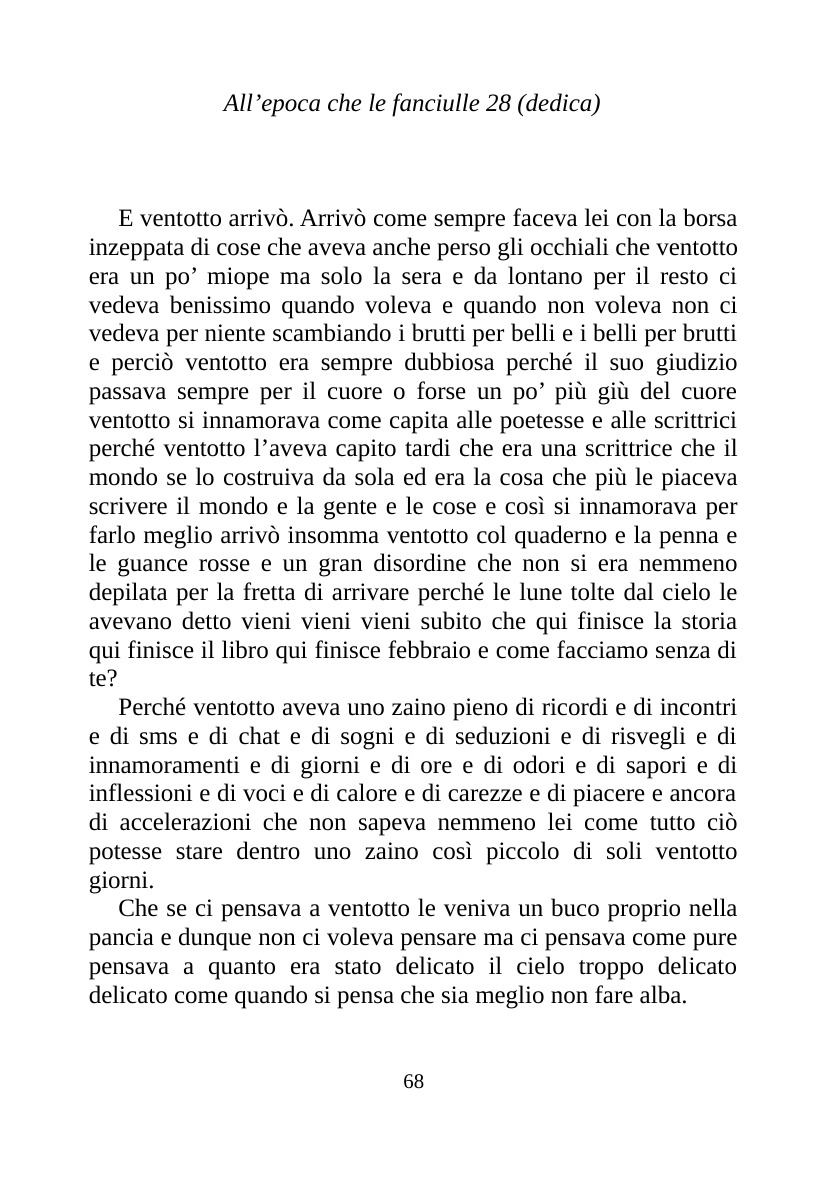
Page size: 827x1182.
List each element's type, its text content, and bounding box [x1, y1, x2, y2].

subtitle All’epoca che le fanciulle 28 (dedica) [88, 88, 738, 117]
text E ventotto arrivò. Arrivò come sempre faceva lei con la borsa inzeppata di cose che aveva anche perso gli occhiali che ventotto era un po’ miope ma solo la sera e da lontano per il resto ci vedeva benissimo quando voleva e quando non voleva non ci vedeva per niente scambiando i brutti per belli e i belli per brutti e perciò ventotto era sempre dubbiosa perché il suo giudizio passava sempre per il cuore o forse un po’ più giù del cuore ventotto si innamorava come capita alle poetesse e alle scrittrici perché ventotto l’aveva capito tardi che era una scrittrice che il mondo se lo costruiva da sola ed era la cosa che più le piaceva scrivere il mondo e la gente e le cose e così si innamorava per farlo meglio arrivò insomma ventotto col quaderno e la penna e le guance rosse e un gran disordine che non si era nemmeno depilata per la fretta di arrivare perché le lune tolte dal cielo le avevano detto vieni vieni vieni subito che qui finisce la storia qui finisce il libro qui finisce febbraio e come facciamo senza di te? [88, 203, 738, 692]
text Che se ci pensava a ventotto le veniva un buco proprio nella pancia e dunque non ci voleva pensare ma ci pensava come pure pensava a quanto era stato delicato il cielo troppo delicato delicato come quando si pensa che sia meglio non fare alba. [88, 893, 738, 1008]
text Perché ventotto aveva uno zaino pieno di ricordi e di incontri e di sms e di chat e di sogni e di seduzioni e di risvegli e di innamoramenti e di giorni e di ore e di odori e di sapori e di inflessioni e di voci e di calore e di carezze e di piacere e ancora di accelerazioni che non sapeva nemmeno lei come tutto ciò potesse stare dentro uno zaino così piccolo di soli ventotto giorni. [88, 692, 738, 893]
